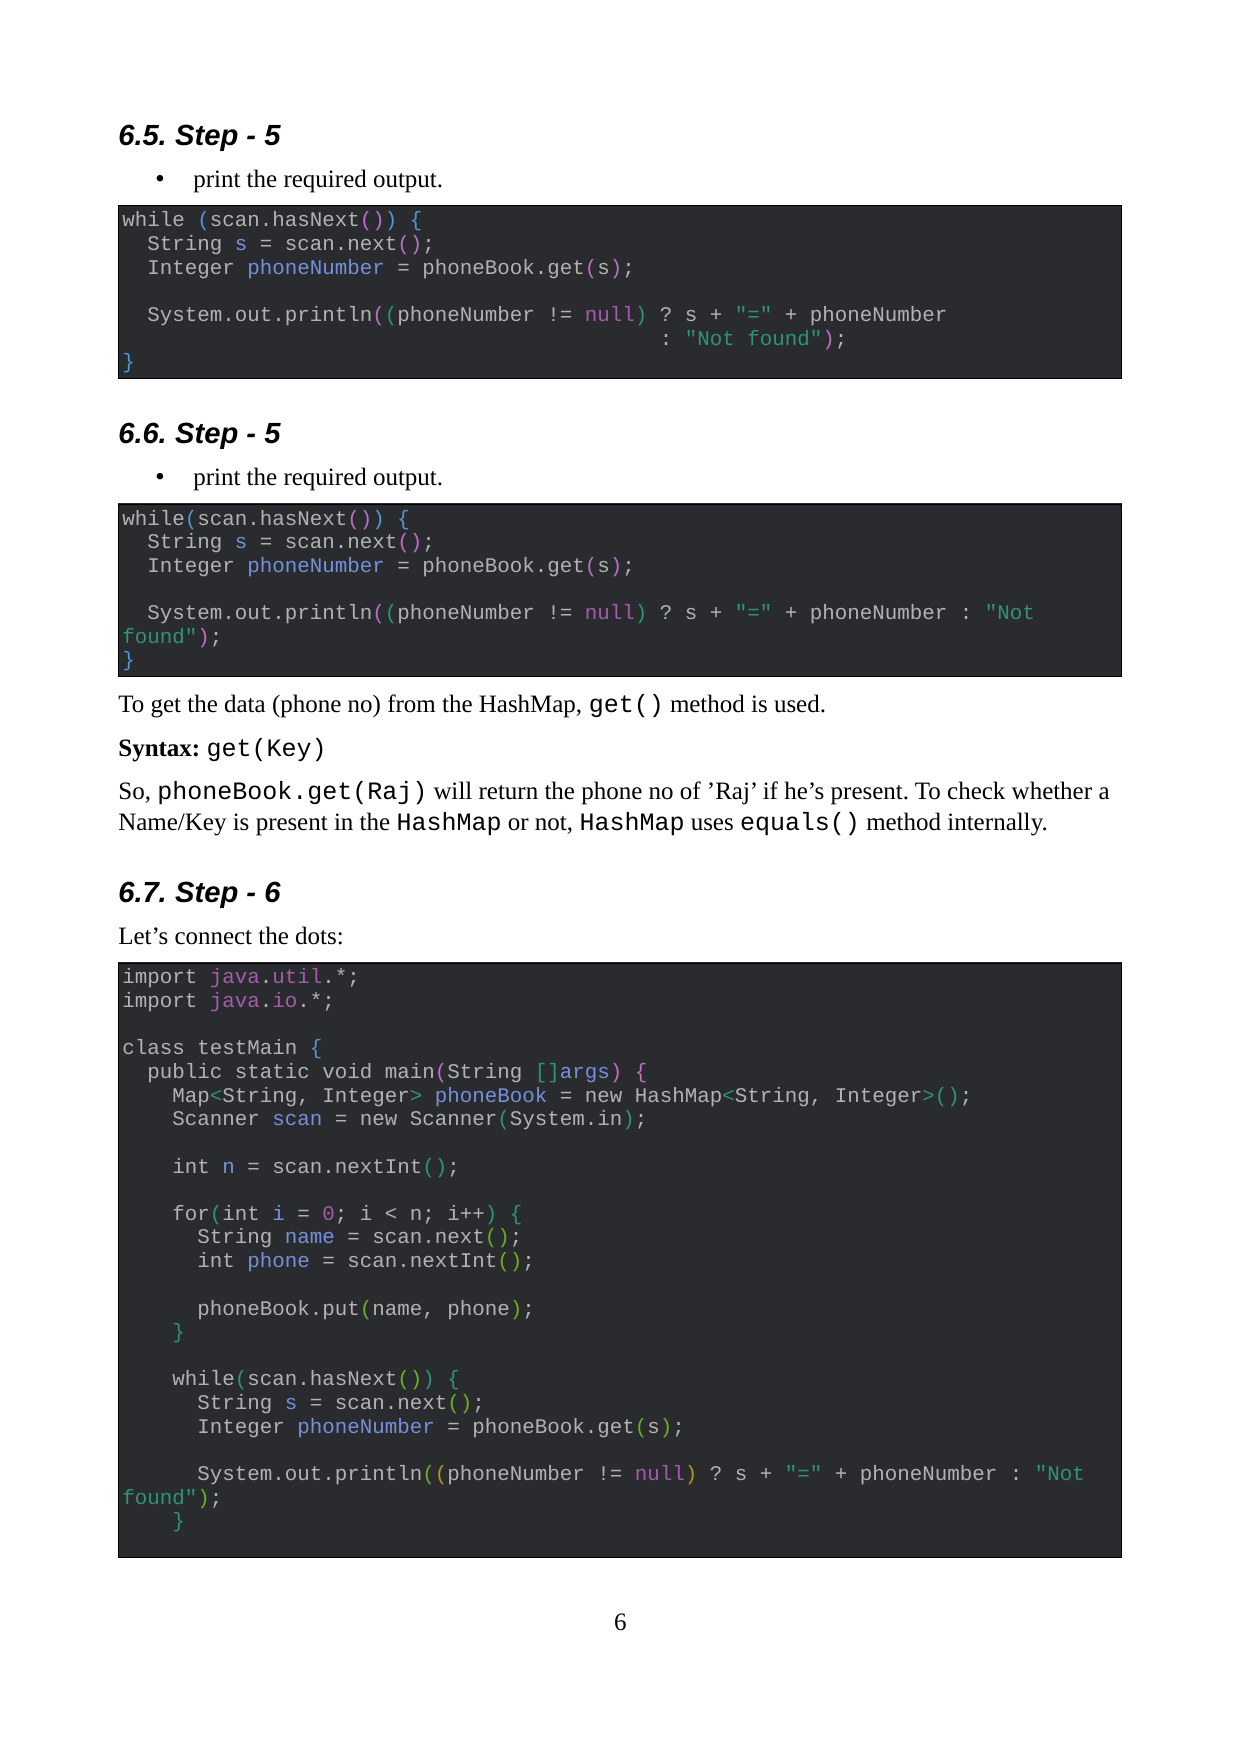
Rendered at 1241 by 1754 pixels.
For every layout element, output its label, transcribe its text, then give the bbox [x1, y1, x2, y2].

text import java.io.*; [119, 986, 1121, 1010]
text String name = scan.next(); [119, 1223, 1121, 1246]
text while (scan.hasNext()) { [119, 206, 1121, 229]
subtitle Step - 5 [118, 416, 1122, 450]
text int phone = scan.nextInt(); [119, 1246, 1121, 1270]
text Integer phoneNumber = phoneBook.get(s); [119, 1412, 1121, 1435]
text : "Not found"); [119, 324, 1121, 347]
text class testMain { [119, 1033, 1121, 1057]
text Integer phoneNumber = phoneBook.get(s); [119, 253, 1121, 276]
list print the required output. [156, 462, 1122, 491]
text } [119, 645, 1121, 676]
text } [119, 347, 1121, 378]
text System.out.println((phoneNumber != null) ? s + "=" + phoneNumber : "Not found"); [119, 1459, 1121, 1506]
text } [119, 1317, 1121, 1341]
text while(scan.hasNext()) { [119, 505, 1121, 527]
subtitle Step - 6 [118, 875, 1122, 909]
text import java.util.*; [119, 964, 1121, 986]
text String s = scan.next(); [119, 527, 1121, 551]
text System.out.println((phoneNumber != null) ? s + "=" + phoneNumber [119, 300, 1121, 324]
text int n = scan.nextInt(); [119, 1152, 1121, 1175]
text To get the data (phone no) from the HashMap, get() method is used. [118, 689, 1122, 720]
text System.out.println((phoneNumber != null) ? s + "=" + phoneNumber : "Not found"); [119, 598, 1121, 645]
list print the required output. [156, 164, 1122, 193]
text So, phoneBook.get(Raj) will return the phone no of ’Raj’ if he’s present. To check whether a Name/Key is present in the HashMap or not, HashMap uses equals() method internally. [118, 776, 1122, 838]
text String s = scan.next(); [119, 229, 1121, 253]
text while(scan.hasNext()) { [119, 1364, 1121, 1388]
text public static void main(String []args) { [119, 1057, 1121, 1081]
text Syntax: get(Key) [118, 733, 1122, 763]
text String s = scan.next(); [119, 1388, 1121, 1412]
subtitle Step - 5 [118, 118, 1122, 152]
text for(int i = 0; i < n; i++) { [119, 1199, 1121, 1223]
text } [119, 1506, 1121, 1530]
text Scanner scan = new Scanner(System.in); [119, 1104, 1121, 1128]
text Integer phoneNumber = phoneBook.get(s); [119, 551, 1121, 574]
text Let’s connect the dots: [118, 921, 1122, 950]
text Map<String, Integer> phoneBook = new HashMap<String, Integer>(); [119, 1081, 1121, 1104]
text phoneBook.put(name, phone); [119, 1293, 1121, 1317]
